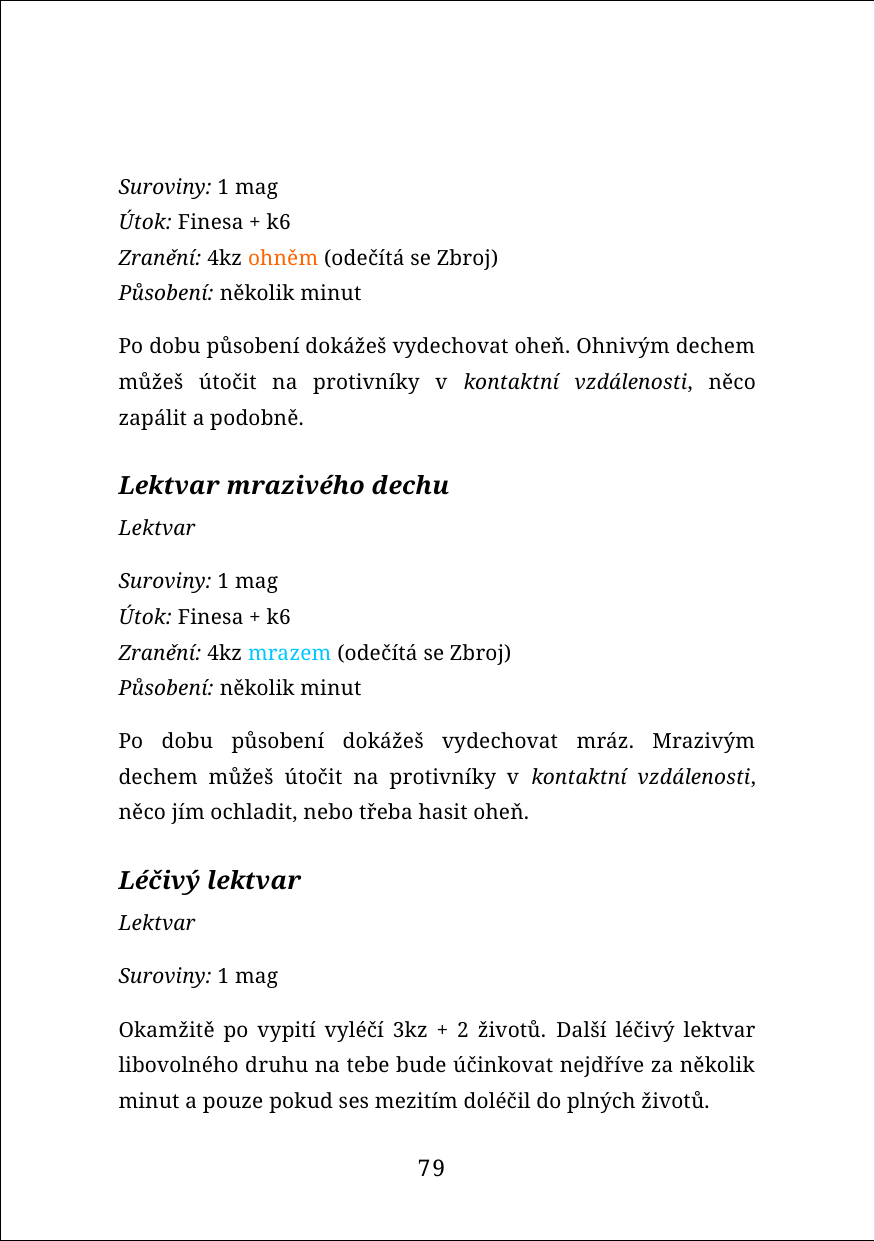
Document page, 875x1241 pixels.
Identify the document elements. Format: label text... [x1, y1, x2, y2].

text Po dobu působení dokážeš vydechovat oheň. Ohnivým dechem můžeš útočit na protivníky v kontaktní vzdálenosti, něco zapálit a podobně. [118, 332, 756, 431]
text Suroviny: 1 mag [118, 962, 756, 990]
text Lektvar [118, 908, 756, 937]
text Suroviny: 1 mag Útok: Finesa + k6 Zranění: 4kz mrazem (odečítá se Zbroj) Působení: několik minut [118, 567, 756, 702]
subtitle Léčivý lektvar [118, 862, 756, 897]
subtitle Lektvar mrazivého dechu [118, 468, 756, 502]
text Po dobu působení dokážeš vydechovat mráz. Mrazivým dechem můžeš útočit na protivníky v kontaktní vzdálenosti, něco jím ochladit, nebo třeba hasit oheň. [118, 726, 756, 826]
text Suroviny: 1 mag Útok: Finesa + k6 Zranění: 4kz ohněm (odečítá se Zbroj) Působení: několik minut [118, 172, 756, 307]
text Okamžitě po vypití vyléčí 3kz + 2 životů. Další léčivý lektvar libovolného druhu na tebe bude účinkovat nejdříve za několik minut a pouze pokud ses mezitím doléčil do plných životů. [118, 1015, 756, 1114]
text Lektvar [118, 513, 756, 542]
